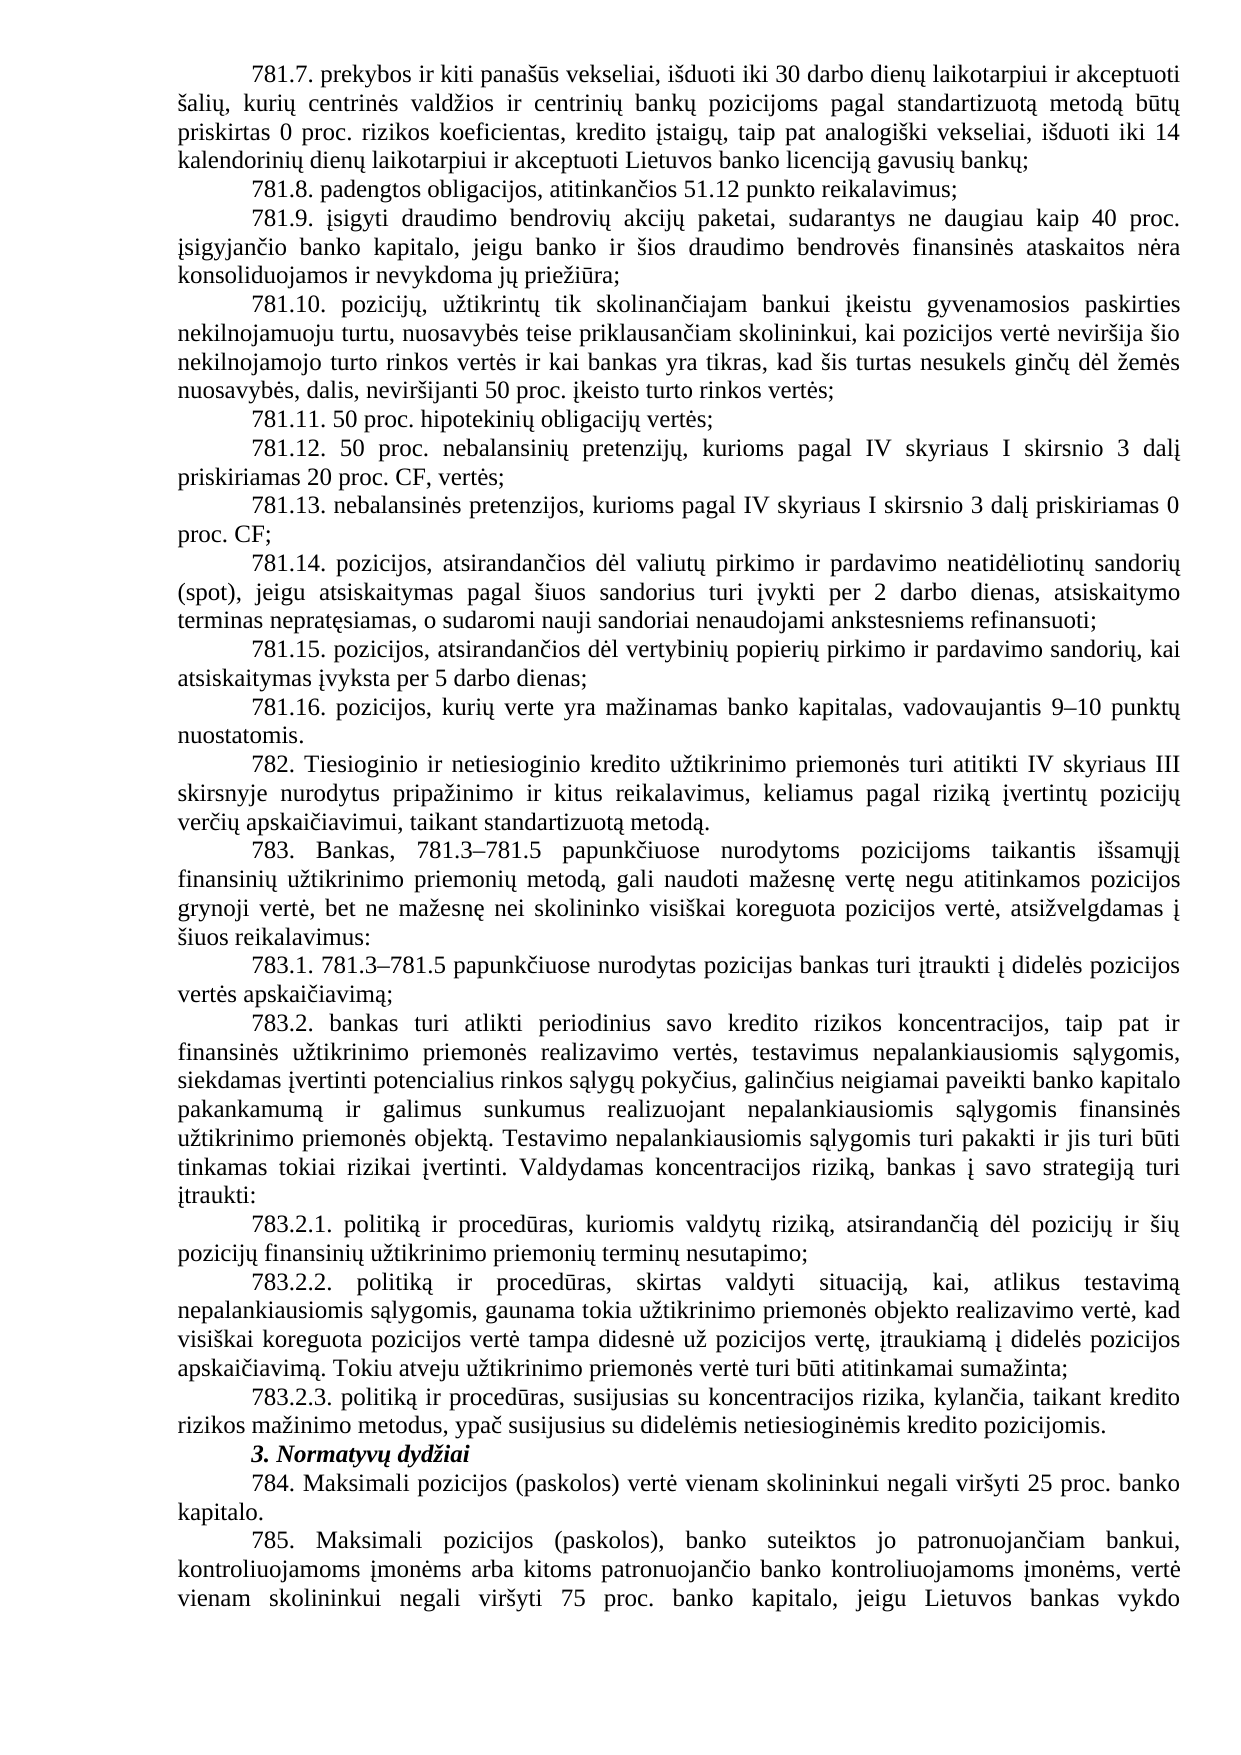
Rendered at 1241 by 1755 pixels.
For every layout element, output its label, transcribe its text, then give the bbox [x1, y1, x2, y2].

text 781.10. pozicijų, užtikrintų tik skolinančiajam bankui įkeistu gyvenamosios paskirties nekilnojamuoju turtu, nuosavybės teise priklausančiam skolininkui, kai pozicijos vertė neviršija šio nekilnojamojo turto rinkos vertės ir kai bankas yra tikras, kad šis turtas nesukels ginčų dėl žemės nuosavybės, dalis, neviršijanti 50 proc. įkeisto turto rinkos vertės; [177, 289, 1181, 404]
text 781.8. padengtos obligacijos, atitinkančios 51.12 punkto reikalavimus; [177, 174, 1181, 203]
text 783.2.1. politiką ir procedūras, kuriomis valdytų riziką, atsirandančią dėl pozicijų ir šių pozicijų finansinių užtikrinimo priemonių terminų nesutapimo; [177, 1209, 1181, 1267]
text 783.1. 781.3–781.5 papunkčiuose nurodytas pozicijas bankas turi įtraukti į didelės pozicijos vertės apskaičiavimą; [177, 950, 1181, 1008]
text 781.15. pozicijos, atsirandančios dėl vertybinių popierių pirkimo ir pardavimo sandorių, kai atsiskaitymas įvyksta per 5 darbo dienas; [177, 634, 1181, 692]
text 783.2.3. politiką ir procedūras, susijusias su koncentracijos rizika, kylančia, taikant kredito rizikos mažinimo metodus, ypač susijusius su didelėmis netiesioginėmis kredito pozicijomis. [177, 1382, 1181, 1439]
text 781.9. įsigyti draudimo bendrovių akcijų paketai, sudarantys ne daugiau kaip 40 proc. įsigyjančio banko kapitalo, jeigu banko ir šios draudimo bendrovės finansinės ataskaitos nėra konsoliduojamos ir nevykdoma jų priežiūra; [177, 203, 1181, 289]
text 783.2. bankas turi atlikti periodinius savo kredito rizikos koncentracijos, taip pat ir finansinės užtikrinimo priemonės realizavimo vertės, testavimus nepalankiausiomis sąlygomis, siekdamas įvertinti potencialius rinkos sąlygų pokyčius, galinčius neigiamai paveikti banko kapitalo pakankamumą ir galimus sunkumus realizuojant nepalankiausiomis sąlygomis finansinės užtikrinimo priemonės objektą. Testavimo nepalankiausiomis sąlygomis turi pakakti ir jis turi būti tinkamas tokiai rizikai įvertinti. Valdydamas koncentracijos riziką, bankas į savo strategiją turi įtraukti: [177, 1008, 1181, 1209]
text 785. Maksimali pozicijos (paskolos), banko suteiktos jo patronuojančiam bankui, kontroliuojamoms įmonėms arba kitoms patronuojančio banko kontroliuojamoms įmonėms, vertė vienam skolininkui negali viršyti 75 proc. banko kapitalo, jeigu Lietuvos bankas vykdo [177, 1525, 1181, 1612]
text 783.2.2. politiką ir procedūras, skirtas valdyti situaciją, kai, atlikus testavimą nepalankiausiomis sąlygomis, gaunama tokia užtikrinimo priemonės objekto realizavimo vertė, kad visiškai koreguota pozicijos vertė tampa didesnė už pozicijos vertę, įtraukiamą į didelės pozicijos apskaičiavimą. Tokiu atveju užtikrinimo priemonės vertė turi būti atitinkamai sumažinta; [177, 1267, 1181, 1382]
text 781.16. pozicijos, kurių verte yra mažinamas banko kapitalas, vadovaujantis 9–10 punktų nuostatomis. [177, 692, 1181, 749]
text 781.12. 50 proc. nebalansinių pretenzijų, kurioms pagal IV skyriaus I skirsnio 3 dalį priskiriamas 20 proc. CF, vertės; [177, 433, 1181, 490]
text 784. Maksimali pozicijos (paskolos) vertė vienam skolininkui negali viršyti 25 proc. banko kapitalo. [177, 1468, 1181, 1525]
text 781.7. prekybos ir kiti panašūs vekseliai, išduoti iki 30 darbo dienų laikotarpiui ir akceptuoti šalių, kurių centrinės valdžios ir centrinių bankų pozicijoms pagal standartizuotą metodą būtų priskirtas 0 proc. rizikos koeficientas, kredito įstaigų, taip pat analogiški vekseliai, išduoti iki 14 kalendorinių dienų laikotarpiui ir akceptuoti Lietuvos banko licenciją gavusių bankų; [177, 59, 1181, 174]
text 781.13. nebalansinės pretenzijos, kurioms pagal IV skyriaus I skirsnio 3 dalį priskiriamas 0 proc. CF; [177, 490, 1181, 548]
text 781.14. pozicijos, atsirandančios dėl valiutų pirkimo ir pardavimo neatidėliotinų sandorių (spot), jeigu atsiskaitymas pagal šiuos sandorius turi įvykti per 2 darbo dienas, atsiskaitymo terminas nepratęsiamas, o sudaromi nauji sandoriai nenaudojami ankstesniems refinansuoti; [177, 548, 1181, 634]
text 783. Bankas, 781.3–781.5 papunkčiuose nurodytoms pozicijoms taikantis išsamųjį finansinių užtikrinimo priemonių metodą, gali naudoti mažesnę vertę negu atitinkamos pozicijos grynoji vertė, bet ne mažesnę nei skolininko visiškai koreguota pozicijos vertė, atsižvelgdamas į šiuos reikalavimus: [177, 835, 1181, 950]
text 3. Normatyvų dydžiai [177, 1439, 1181, 1468]
text 781.11. 50 proc. hipotekinių obligacijų vertės; [177, 404, 1181, 433]
text 782. Tiesioginio ir netiesioginio kredito užtikrinimo priemonės turi atitikti IV skyriaus III skirsnyje nurodytus pripažinimo ir kitus reikalavimus, keliamus pagal riziką įvertintų pozicijų verčių apskaičiavimui, taikant standartizuotą metodą. [177, 749, 1181, 835]
